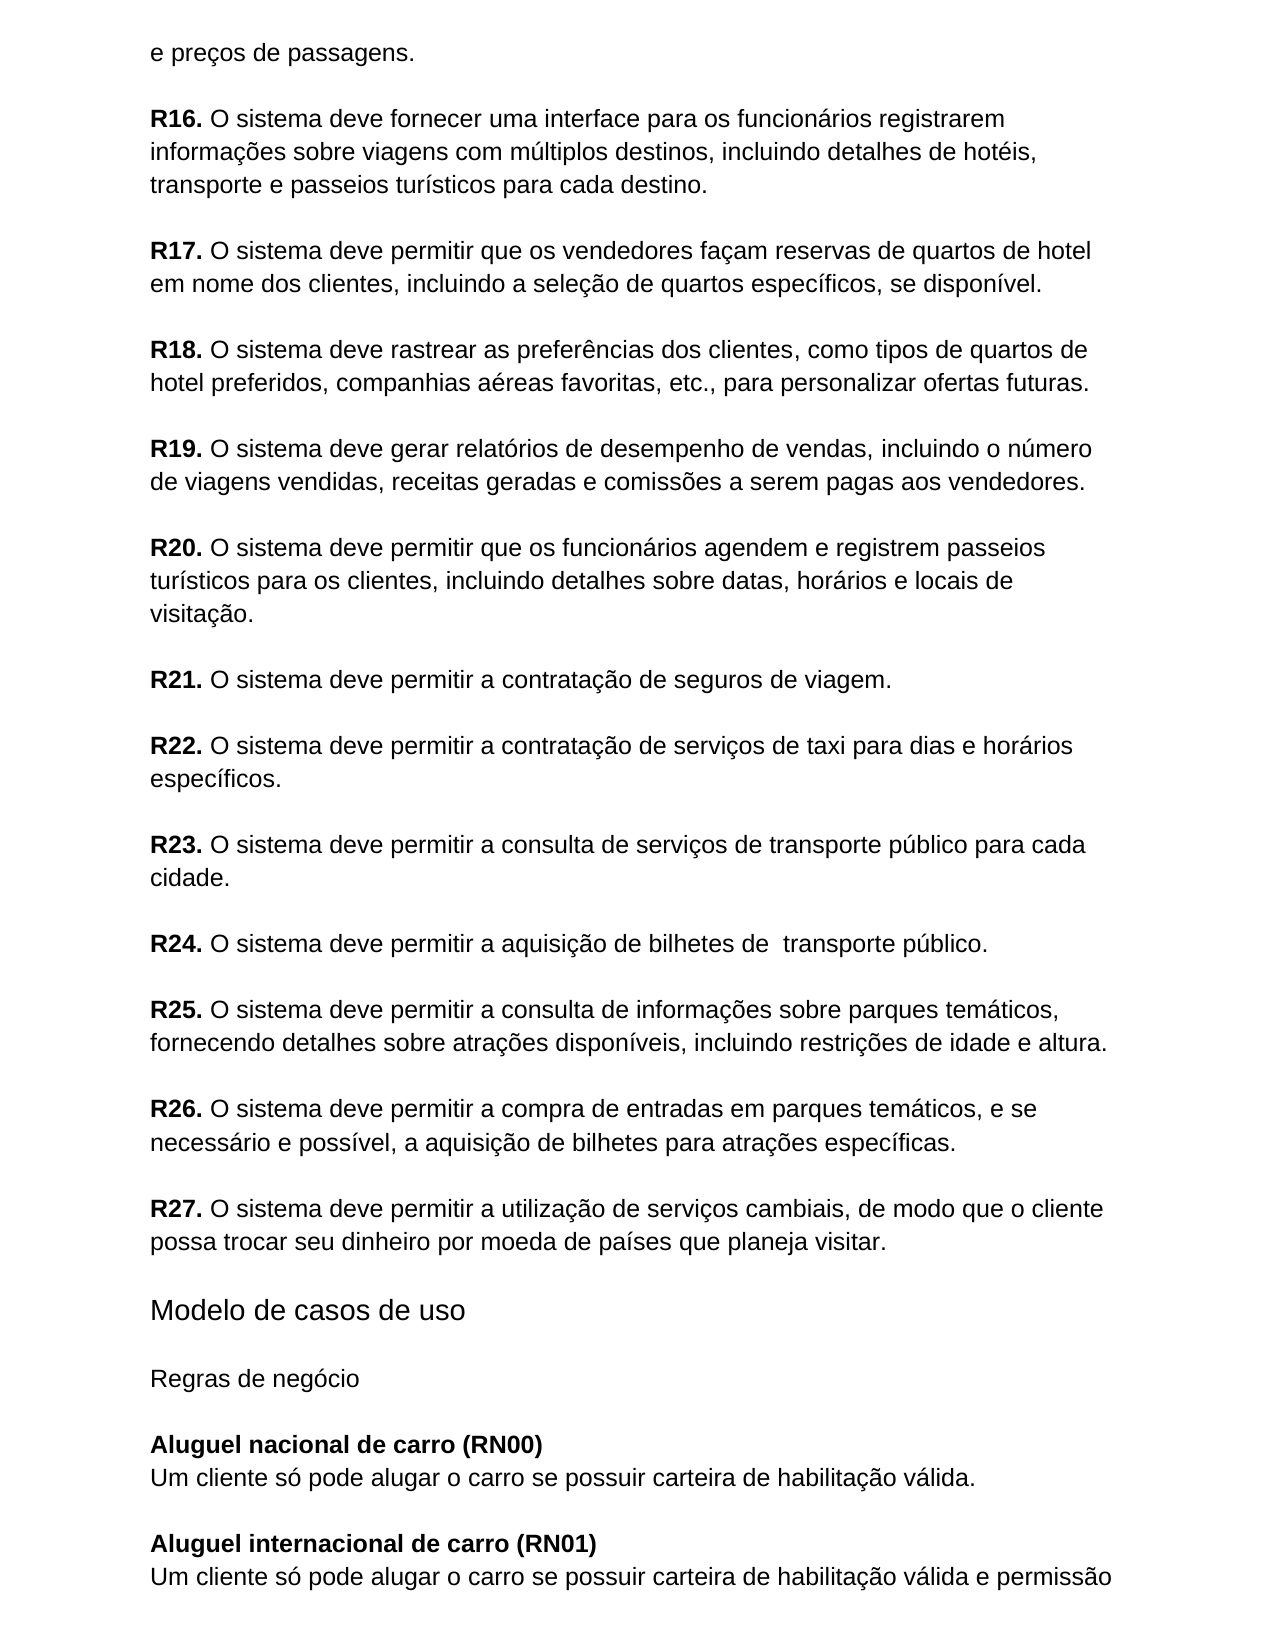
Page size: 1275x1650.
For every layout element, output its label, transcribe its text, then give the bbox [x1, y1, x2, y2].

text e preços de passagens. [150, 38, 1125, 67]
text R19. O sistema deve gerar relatórios de desempenho de vendas, incluindo o número de viagens vendidas, receitas geradas e comissões a serem pagas aos vendedores. [150, 434, 1125, 496]
text R20. O sistema deve permitir que os funcionários agendem e registrem passeios turísticos para os clientes, incluindo detalhes sobre datas, horários e locais de visitação. [150, 533, 1125, 628]
text R24. O sistema deve permitir a aquisição de bilhetes de transporte público. [150, 929, 1125, 958]
text R21. O sistema deve permitir a contratação de seguros de viagem. [150, 665, 1125, 694]
text R23. O sistema deve permitir a consulta de serviços de transporte público para cada cidade. [150, 830, 1125, 892]
text Modelo de casos de uso [150, 1293, 1125, 1326]
text R26. O sistema deve permitir a compra de entradas em parques temáticos, e se necessário e possível, a aquisição de bilhetes para atrações específicas. [150, 1094, 1125, 1156]
text R17. O sistema deve permitir que os vendedores façam reservas de quartos de hotel em nome dos clientes, incluindo a seleção de quartos específicos, se disponível. [150, 236, 1125, 298]
text R16. O sistema deve fornecer uma interface para os funcionários registrarem informações sobre viagens com múltiplos destinos, incluindo detalhes de hotéis, transporte e passeios turísticos para cada destino. [150, 104, 1125, 199]
text Um cliente só pode alugar o carro se possuir carteira de habilitação válida e permissão [150, 1562, 1125, 1591]
text Um cliente só pode alugar o carro se possuir carteira de habilitação válida. [150, 1463, 1125, 1492]
text R18. O sistema deve rastrear as preferências dos clientes, como tipos de quartos de hotel preferidos, companhias aéreas favoritas, etc., para personalizar ofertas futuras. [150, 335, 1125, 397]
text Aluguel nacional de carro (RN00) [150, 1430, 1125, 1459]
text R25. O sistema deve permitir a consulta de informações sobre parques temáticos, fornecendo detalhes sobre atrações disponíveis, incluindo restrições de idade e altura. [150, 995, 1125, 1057]
text R27. O sistema deve permitir a utilização de serviços cambiais, de modo que o cliente possa trocar seu dinheiro por moeda de países que planeja visitar. [150, 1193, 1125, 1255]
text Regras de negócio [150, 1364, 1125, 1393]
text R22. O sistema deve permitir a contratação de serviços de taxi para dias e horários específicos. [150, 731, 1125, 793]
text Aluguel internacional de carro (RN01) [150, 1529, 1125, 1558]
